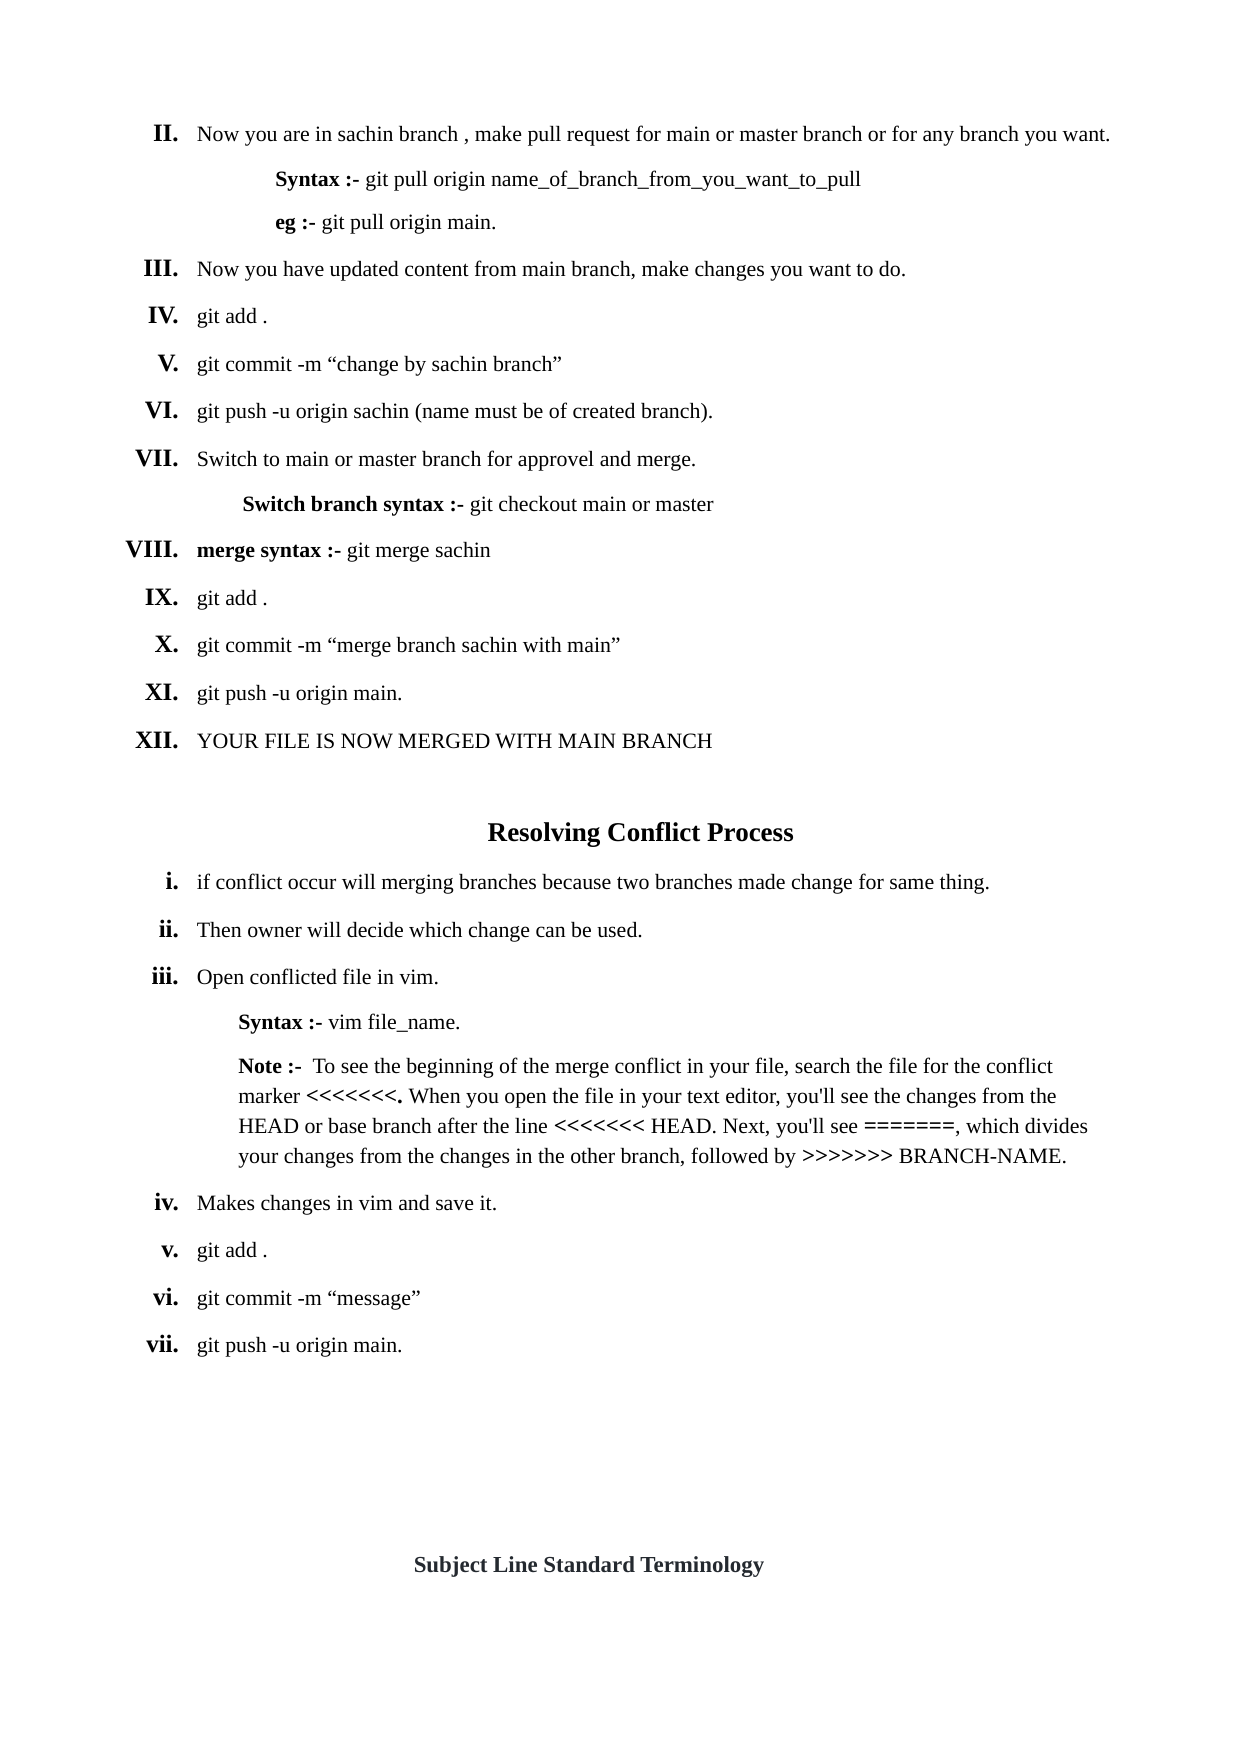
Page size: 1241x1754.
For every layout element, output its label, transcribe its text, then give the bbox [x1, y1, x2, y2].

list YOUR FILE IS NOW MERGED WITH MAIN BRANCH [178, 725, 1122, 753]
list Switch branch syntax :- git checkout main or master [224, 491, 1122, 516]
list git add . [178, 300, 1122, 329]
list Syntax :- git pull origin name_of_branch_from_you_want_to_pull [257, 166, 1122, 191]
text Subject Line Standard Terminology [118, 1551, 1122, 1578]
list eg :- git pull origin main. [257, 209, 1122, 234]
list if conflict occur will merging branches because two branches made change for same thing. [178, 866, 1122, 895]
list Now you are in sachin branch , make pull request for main or master branch or for any branch you want. [178, 118, 1122, 147]
list git commit -m “change by sachin branch” [178, 348, 1122, 377]
list git commit -m “message” [178, 1282, 1122, 1311]
list git add . [178, 582, 1122, 611]
list Now you have updated content from main branch, make changes you want to do. [178, 253, 1122, 282]
list git commit -m “merge branch sachin with main” [178, 629, 1122, 658]
list Open conflicted file in vim. [178, 961, 1122, 990]
list Then owner will decide which change can be used. [178, 914, 1122, 943]
list git push -u origin sachin (name must be of created branch). [178, 396, 1122, 424]
list Note :- To see the beginning of the merge conflict in your file, search the file for the conflict marker <<<<<<<. When you open the file in your text editor, you'll see the changes from the HEAD or base branch after the line <<<<<<< HEAD. Next, you'll see =======, which divides your changes from the changes in the other branch, followed by >>>>>>> BRANCH-NAME. [179, 1053, 1122, 1168]
list Syntax :- vim file_name. [179, 1009, 1122, 1034]
text Resolving Conflict Process [118, 816, 1122, 847]
list git push -u origin main. [178, 1329, 1122, 1358]
list git add . [178, 1234, 1122, 1263]
list git push -u origin main. [178, 677, 1122, 706]
list merge syntax :- git merge sachin [178, 534, 1122, 563]
list Switch to main or master branch for approvel and merge. [178, 443, 1122, 472]
list Makes changes in vim and save it. [178, 1187, 1122, 1216]
